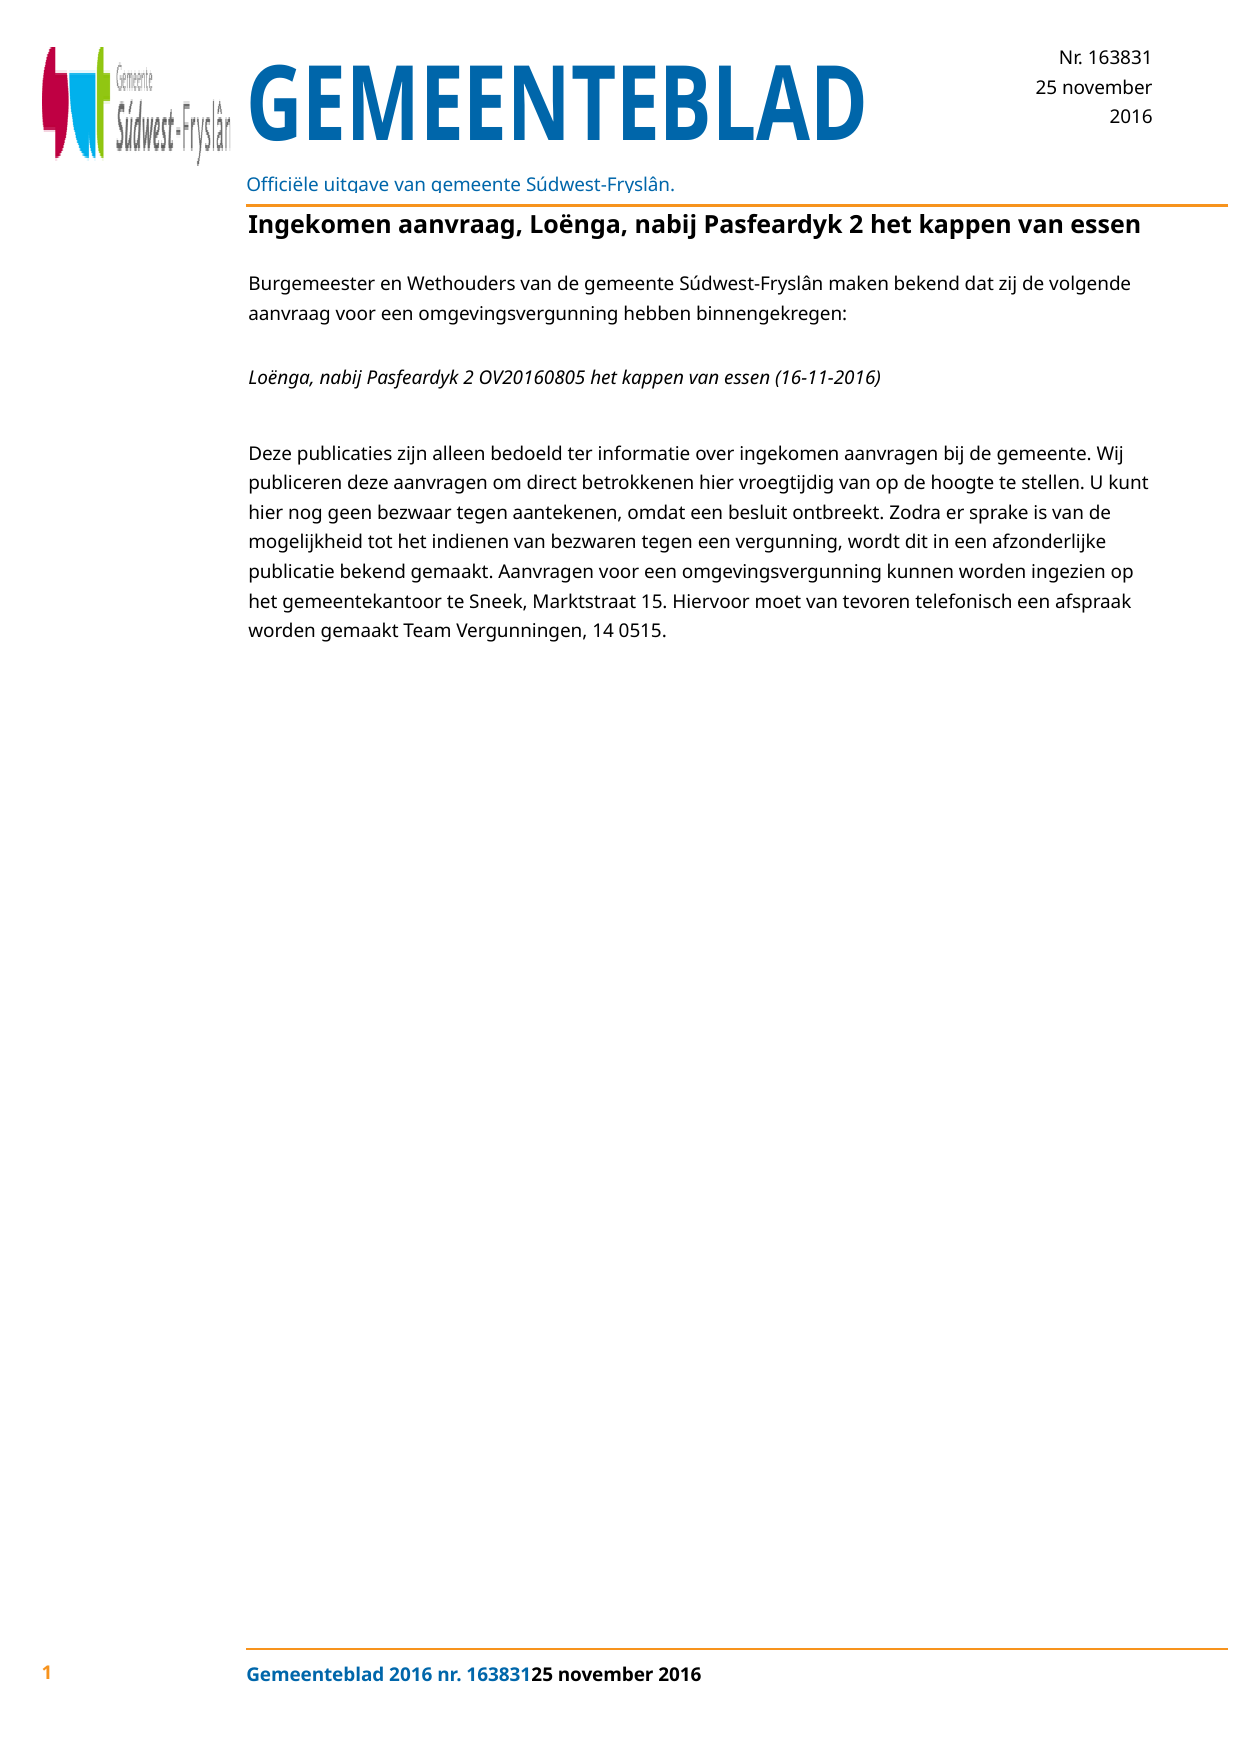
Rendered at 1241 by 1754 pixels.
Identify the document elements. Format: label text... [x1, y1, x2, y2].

text Ingekomen aanvraag, Loënga, nabij Pasfeardyk 2 het kappen van essen [248, 207, 1152, 241]
text Loënga, nabij Pasfeardyk 2 OV20160805 het kappen van essen (16-11-2016) [248, 364, 1152, 389]
text Deze publicaties zijn alleen bedoeld ter informatie over ingekomen aanvragen bij de gemeente. Wij publiceren deze aanvragen om direct betrokkenen hier vroegtijdig van op de hoogte te stellen. U kunt hier nog geen bezwaar tegen aantekenen, omdat een besluit ontbreekt. Zodra er sprake is van de mogelijkheid tot het indienen van bezwaren tegen een vergunning, wordt dit in een afzonderlijke publicatie bekend gemaakt. Aanvragen voor een omgevingsvergunning kunnen worden ingezien op het gemeentekantoor te Sneek, Marktstraat 15. Hiervoor moet van tevoren telefonisch een afspraak worden gemaakt Team Vergunningen, 14 0515. [248, 440, 1152, 643]
picture [41, 47, 231, 172]
text Burgemeester en Wethouders van de gemeente Súdwest-Fryslân maken bekend dat zij de volgende aanvraag voor een omgevingsvergunning hebben binnengekregen: [248, 270, 1152, 326]
